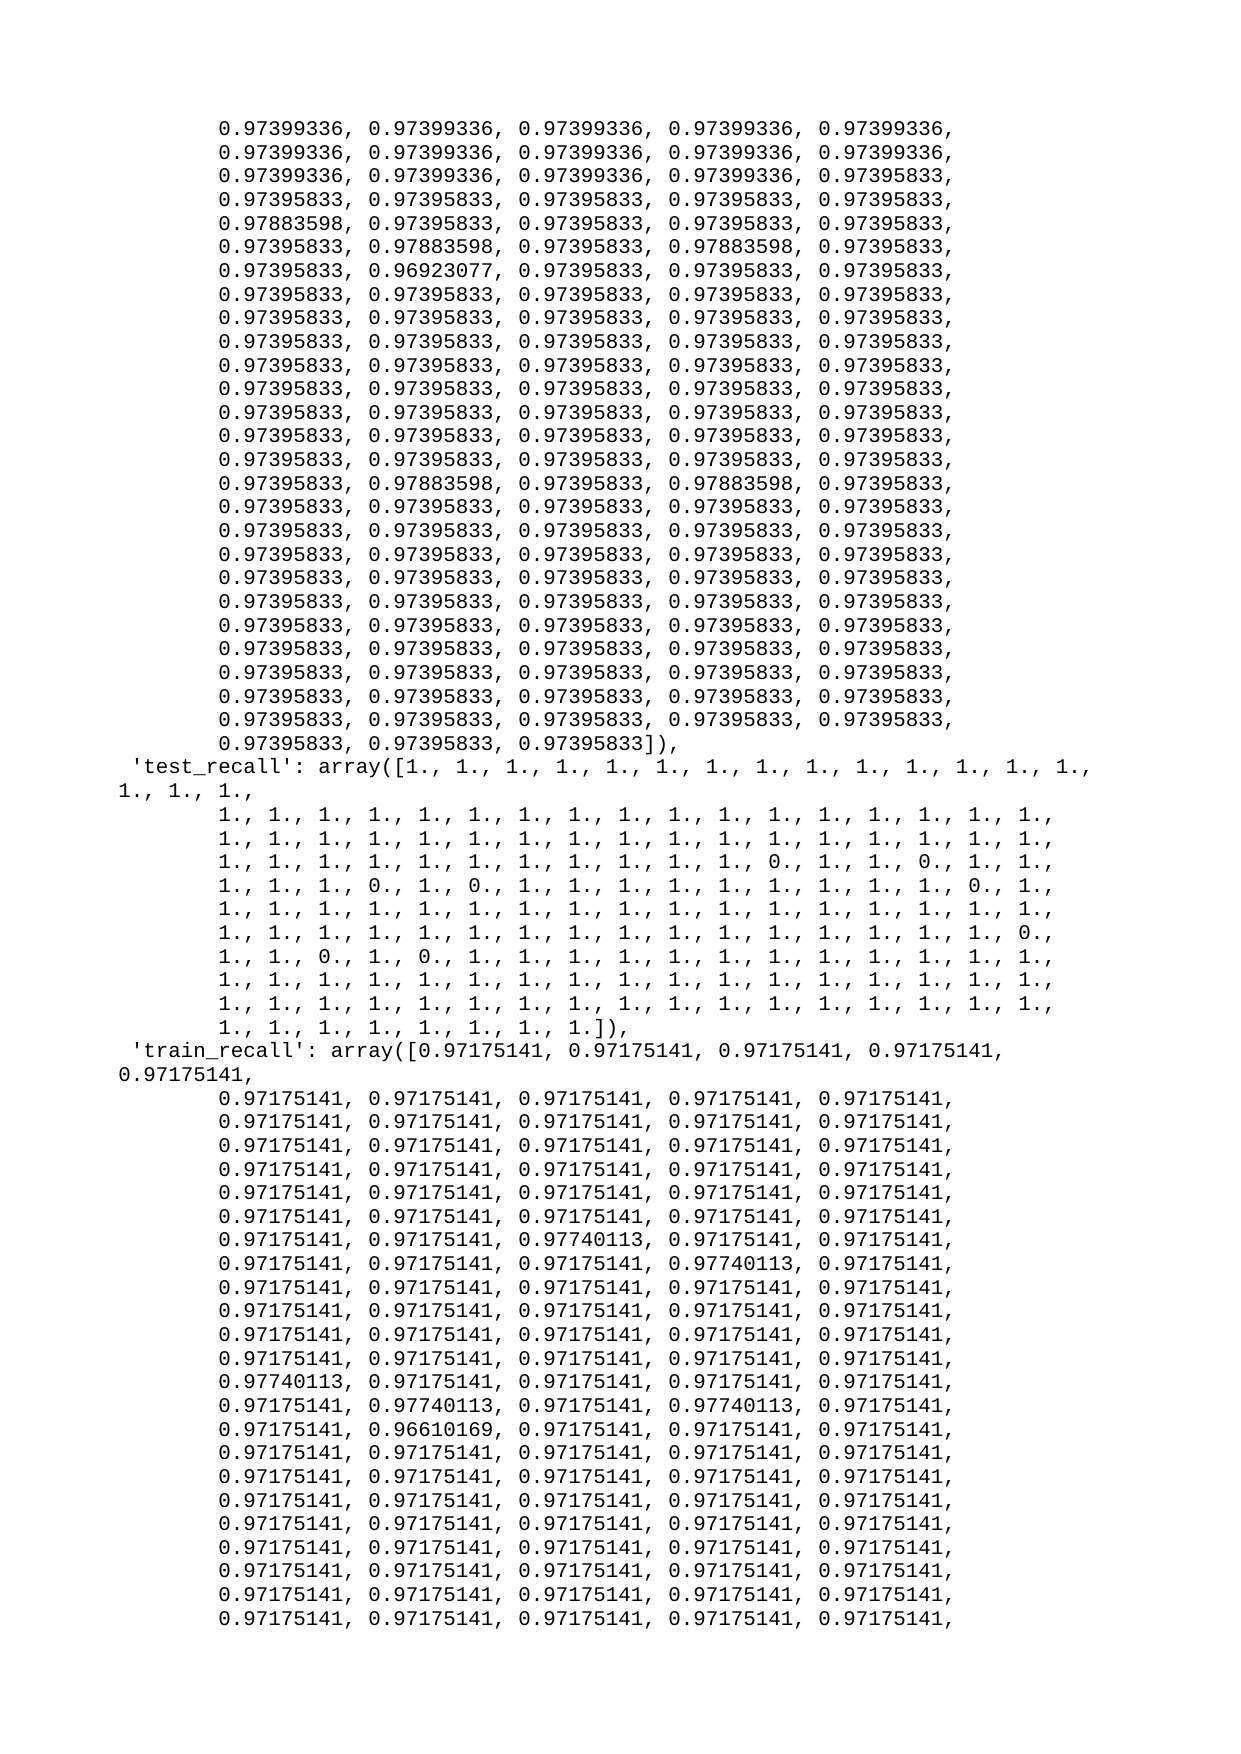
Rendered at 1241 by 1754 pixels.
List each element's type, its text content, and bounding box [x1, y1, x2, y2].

text 0.97395833, 0.97395833, 0.97395833, 0.97395833, 0.97395833, [118, 520, 1122, 544]
text 0.97175141, 0.97740113, 0.97175141, 0.97740113, 0.97175141, [118, 1395, 1122, 1419]
text 0.97175141, 0.97175141, 0.97175141, 0.97175141, 0.97175141, [118, 1442, 1122, 1466]
text 0.97395833, 0.97395833, 0.97395833, 0.97395833, 0.97395833, [118, 284, 1122, 307]
text 0.97395833, 0.97395833, 0.97395833, 0.97395833, 0.97395833, [118, 496, 1122, 520]
text 0.97395833, 0.97395833, 0.97395833]), [118, 733, 1122, 757]
text 0.97395833, 0.96923077, 0.97395833, 0.97395833, 0.97395833, [118, 260, 1122, 284]
text 0.97395833, 0.97395833, 0.97395833, 0.97395833, 0.97395833, [118, 378, 1122, 402]
text 0.97175141, 0.97175141, 0.97175141, 0.97175141, 0.97175141, [118, 1206, 1122, 1229]
text 0.97175141, 0.97175141, 0.97175141, 0.97175141, 0.97175141, [118, 1466, 1122, 1489]
text 0.97175141, 0.97175141, 0.97175141, 0.97740113, 0.97175141, [118, 1253, 1122, 1277]
text 1., 1., 1., 1., 1., 1., 1., 1., 1., 1., 1., 1., 1., 1., 1., 1., 1., [118, 993, 1122, 1017]
text 0.97395833, 0.97395833, 0.97395833, 0.97395833, 0.97395833, [118, 402, 1122, 426]
text 1., 1., 1., 1., 1., 1., 1., 1., 1., 1., 1., 1., 1., 1., 1., 1., 1., [118, 827, 1122, 851]
text 0.97395833, 0.97395833, 0.97395833, 0.97395833, 0.97395833, [118, 686, 1122, 709]
text 0.97395833, 0.97395833, 0.97395833, 0.97395833, 0.97395833, [118, 615, 1122, 638]
text 0.97175141, 0.97175141, 0.97175141, 0.97175141, 0.97175141, [118, 1158, 1122, 1182]
text 0.97395833, 0.97395833, 0.97395833, 0.97395833, 0.97395833, [118, 331, 1122, 354]
text 1., 1., 1., 1., 1., 1., 1., 1.]), [118, 1017, 1122, 1040]
text 0.97395833, 0.97395833, 0.97395833, 0.97395833, 0.97395833, [118, 189, 1122, 213]
text 0.97395833, 0.97395833, 0.97395833, 0.97395833, 0.97395833, [118, 567, 1122, 591]
text 0.97399336, 0.97399336, 0.97399336, 0.97399336, 0.97399336, [118, 118, 1122, 142]
text 0.97175141, 0.97175141, 0.97175141, 0.97175141, 0.97175141, [118, 1489, 1122, 1513]
text 0.97175141, 0.97175141, 0.97175141, 0.97175141, 0.97175141, [118, 1513, 1122, 1537]
text 0.97175141, 0.96610169, 0.97175141, 0.97175141, 0.97175141, [118, 1419, 1122, 1442]
text 0.97395833, 0.97395833, 0.97395833, 0.97395833, 0.97395833, [118, 638, 1122, 662]
text 0.97175141, 0.97175141, 0.97175141, 0.97175141, 0.97175141, [118, 1088, 1122, 1111]
text 0.97175141, 0.97175141, 0.97175141, 0.97175141, 0.97175141, [118, 1277, 1122, 1300]
text 0.97175141, 0.97175141, 0.97175141, 0.97175141, 0.97175141, [118, 1182, 1122, 1206]
text 0.97175141, 0.97175141, 0.97175141, 0.97175141, 0.97175141, [118, 1561, 1122, 1584]
text 1., 1., 1., 0., 1., 0., 1., 1., 1., 1., 1., 1., 1., 1., 1., 0., 1., [118, 875, 1122, 898]
text 0.97395833, 0.97395833, 0.97395833, 0.97395833, 0.97395833, [118, 544, 1122, 567]
text 0.97175141, 0.97175141, 0.97175141, 0.97175141, 0.97175141, [118, 1348, 1122, 1371]
text 0.97175141, 0.97175141, 0.97175141, 0.97175141, 0.97175141, [118, 1111, 1122, 1135]
text 0.97175141, 0.97175141, 0.97175141, 0.97175141, 0.97175141, [118, 1324, 1122, 1348]
text 0.97175141, 0.97175141, 0.97175141, 0.97175141, 0.97175141, [118, 1300, 1122, 1324]
text 'test_recall': array([1., 1., 1., 1., 1., 1., 1., 1., 1., 1., 1., 1., 1., 1., 1., 1., 1., [118, 757, 1122, 804]
text 0.97399336, 0.97399336, 0.97399336, 0.97399336, 0.97399336, [118, 142, 1122, 165]
text 0.97395833, 0.97395833, 0.97395833, 0.97395833, 0.97395833, [118, 449, 1122, 473]
text 0.97175141, 0.97175141, 0.97175141, 0.97175141, 0.97175141, [118, 1608, 1122, 1631]
text 1., 1., 1., 1., 1., 1., 1., 1., 1., 1., 1., 1., 1., 1., 1., 1., 1., [118, 969, 1122, 993]
text 1., 1., 0., 1., 0., 1., 1., 1., 1., 1., 1., 1., 1., 1., 1., 1., 1., [118, 946, 1122, 969]
text 0.97175141, 0.97175141, 0.97175141, 0.97175141, 0.97175141, [118, 1135, 1122, 1158]
text 0.97395833, 0.97883598, 0.97395833, 0.97883598, 0.97395833, [118, 236, 1122, 260]
text 1., 1., 1., 1., 1., 1., 1., 1., 1., 1., 1., 1., 1., 1., 1., 1., 1., [118, 898, 1122, 922]
text 0.97395833, 0.97395833, 0.97395833, 0.97395833, 0.97395833, [118, 426, 1122, 449]
text 0.97395833, 0.97395833, 0.97395833, 0.97395833, 0.97395833, [118, 591, 1122, 615]
text 0.97175141, 0.97175141, 0.97740113, 0.97175141, 0.97175141, [118, 1229, 1122, 1253]
text 'train_recall': array([0.97175141, 0.97175141, 0.97175141, 0.97175141, 0.97175141, [118, 1040, 1122, 1088]
text 1., 1., 1., 1., 1., 1., 1., 1., 1., 1., 1., 1., 1., 1., 1., 1., 0., [118, 922, 1122, 946]
text 0.97395833, 0.97395833, 0.97395833, 0.97395833, 0.97395833, [118, 709, 1122, 733]
text 0.97395833, 0.97395833, 0.97395833, 0.97395833, 0.97395833, [118, 662, 1122, 686]
text 0.97399336, 0.97399336, 0.97399336, 0.97399336, 0.97395833, [118, 165, 1122, 189]
text 0.97395833, 0.97883598, 0.97395833, 0.97883598, 0.97395833, [118, 473, 1122, 496]
text 0.97883598, 0.97395833, 0.97395833, 0.97395833, 0.97395833, [118, 213, 1122, 236]
text 0.97175141, 0.97175141, 0.97175141, 0.97175141, 0.97175141, [118, 1584, 1122, 1608]
text 0.97175141, 0.97175141, 0.97175141, 0.97175141, 0.97175141, [118, 1537, 1122, 1561]
text 0.97395833, 0.97395833, 0.97395833, 0.97395833, 0.97395833, [118, 307, 1122, 331]
text 1., 1., 1., 1., 1., 1., 1., 1., 1., 1., 1., 0., 1., 1., 0., 1., 1., [118, 851, 1122, 875]
text 1., 1., 1., 1., 1., 1., 1., 1., 1., 1., 1., 1., 1., 1., 1., 1., 1., [118, 804, 1122, 827]
text 0.97395833, 0.97395833, 0.97395833, 0.97395833, 0.97395833, [118, 354, 1122, 378]
text 0.97740113, 0.97175141, 0.97175141, 0.97175141, 0.97175141, [118, 1371, 1122, 1395]
